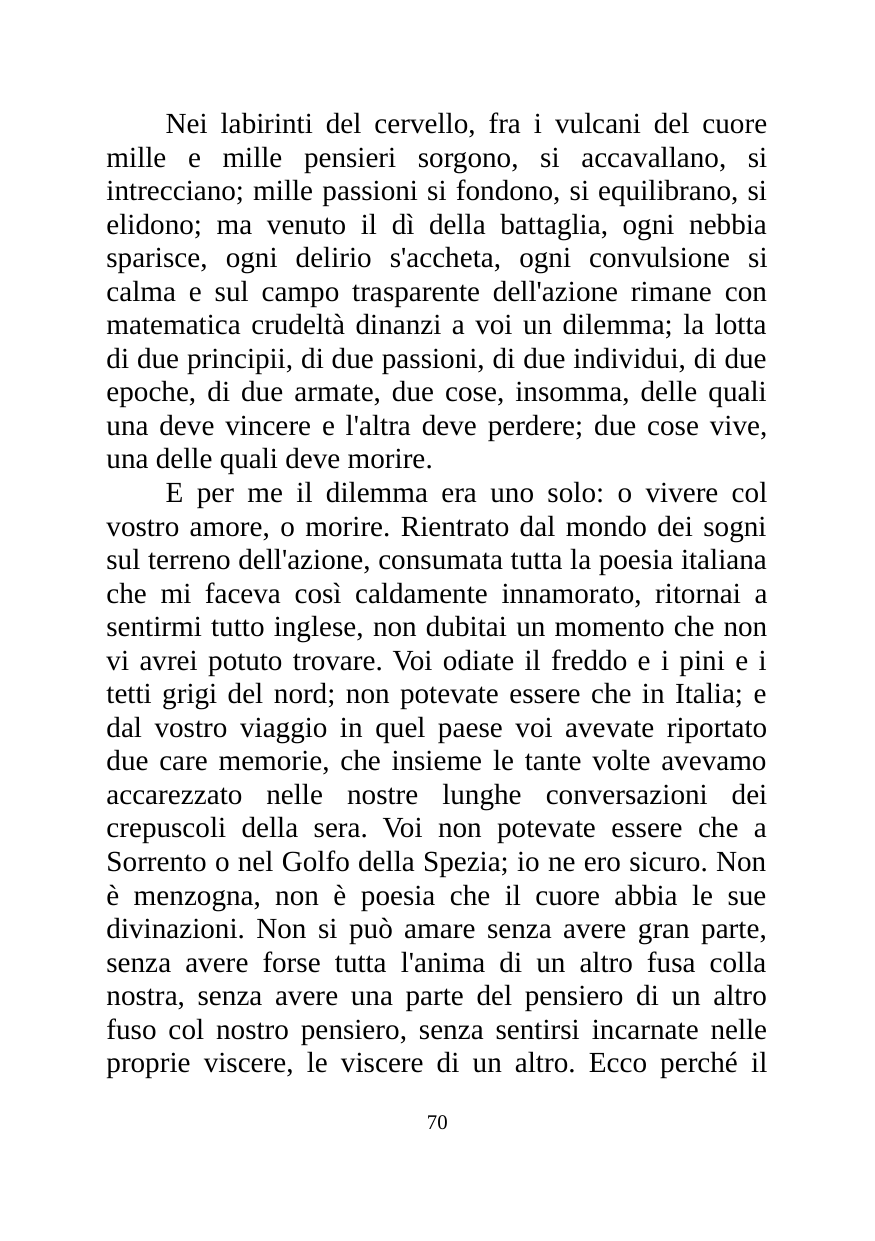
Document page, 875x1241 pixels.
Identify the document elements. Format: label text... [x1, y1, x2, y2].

text Nei labirinti del cervello, fra i vulcani del cuore mille e mille pensieri sorgono, si accavallano, si intrecciano; mille passioni si fondono, si equilibrano, si elidono; ma venuto il dì della battaglia, ogni nebbia sparisce, ogni delirio s'accheta, ogni convulsione si calma e sul campo trasparente dell'azione rimane con matematica crudeltà dinanzi a voi un dilemma; la lotta di due principii, di due passioni, di due individui, di due epoche, di due armate, due cose, insomma, delle quali una deve vincere e l'altra deve perdere; due cose vive, una delle quali deve morire. [106, 106, 768, 475]
text E per me il dilemma era uno solo: o vivere col vostro amore, o morire. Rientrato dal mondo dei sogni sul terreno dell'azione, consumata tutta la poesia italiana che mi faceva così caldamente innamorato, ritornai a sentirmi tutto inglese, non dubitai un momento che non vi avrei potuto trovare. Voi odiate il freddo e i pini e i tetti grigi del nord; non potevate essere che in Italia; e dal vostro viaggio in quel paese voi avevate riportato due care memorie, che insieme le tante volte avevamo accarezzato nelle nostre lunghe conversazioni dei crepuscoli della sera. Voi non potevate essere che a Sorrento o nel Golfo della Spezia; io ne ero sicuro. Non è menzogna, non è poesia che il cuore abbia le sue divinazioni. Non si può amare senza avere gran parte, senza avere forse tutta l'anima di un altro fusa colla nostra, senza avere una parte del pensiero di un altro fuso col nostro pensiero, senza sentirsi incarnate nelle proprie viscere, le viscere di un altro. Ecco perché il [106, 475, 768, 1079]
